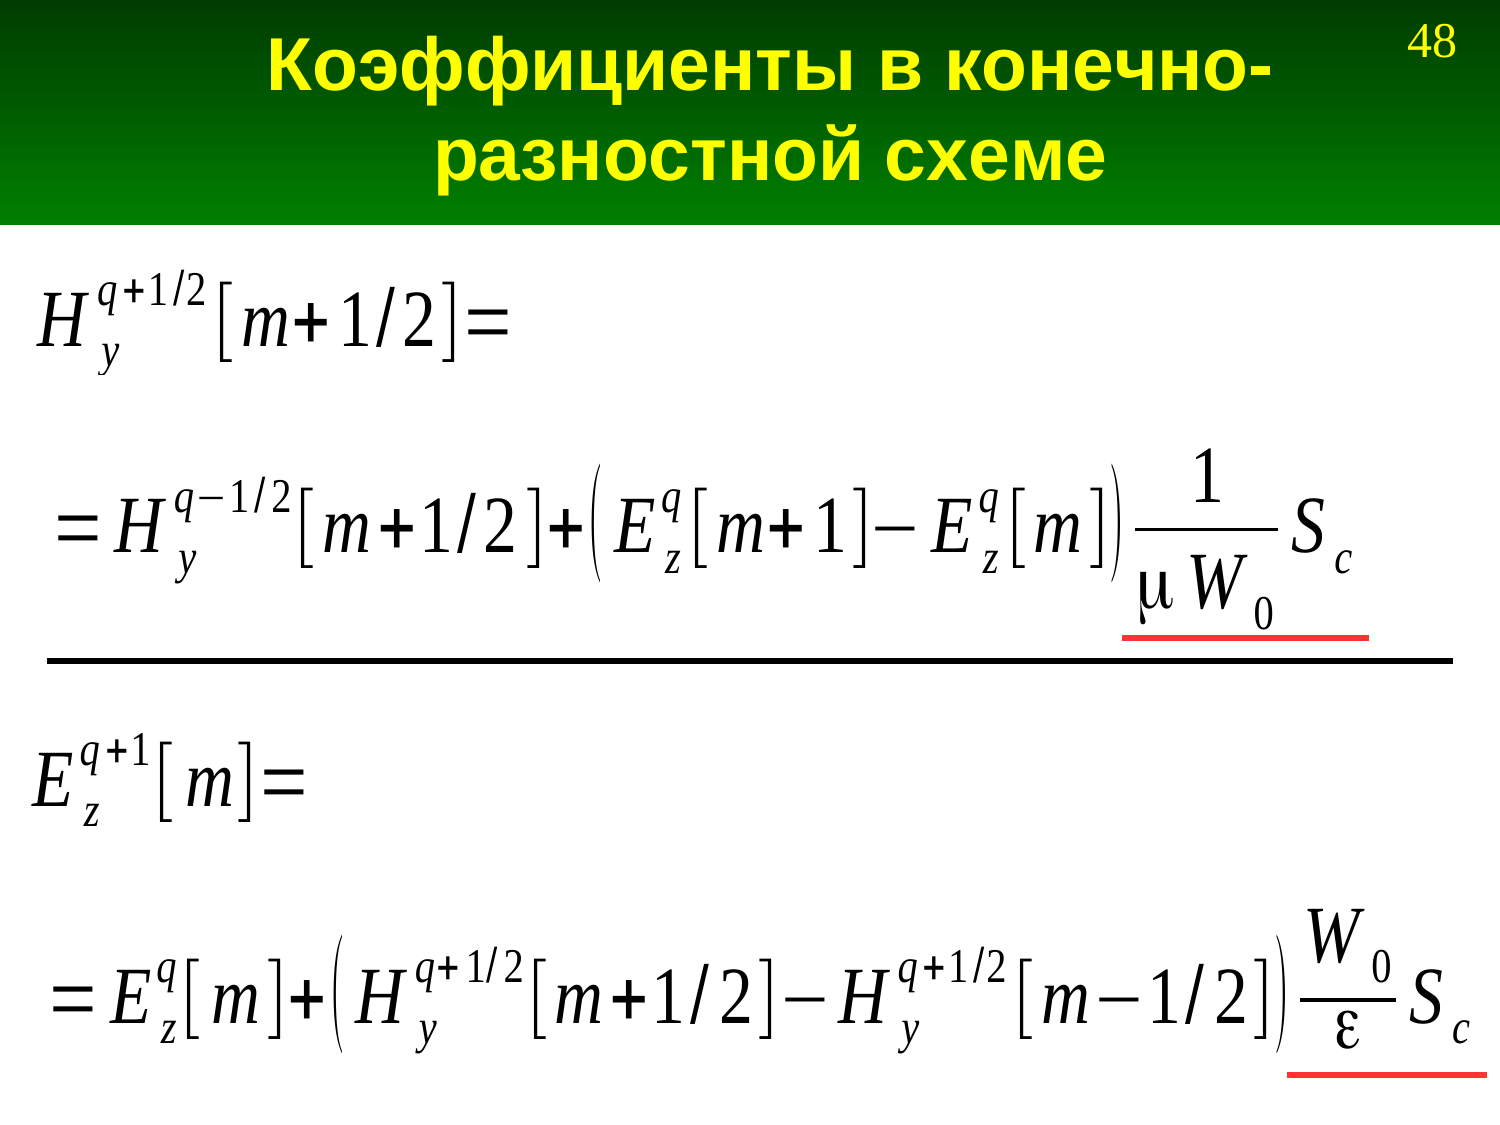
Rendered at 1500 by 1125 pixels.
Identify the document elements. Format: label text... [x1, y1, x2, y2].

title Коэффициенты в конечно-разностной схеме [100, 7, 1441, 204]
chart [34, 431, 1369, 638]
chart [29, 891, 1488, 1061]
chart [16, 259, 534, 375]
chart [11, 719, 329, 835]
